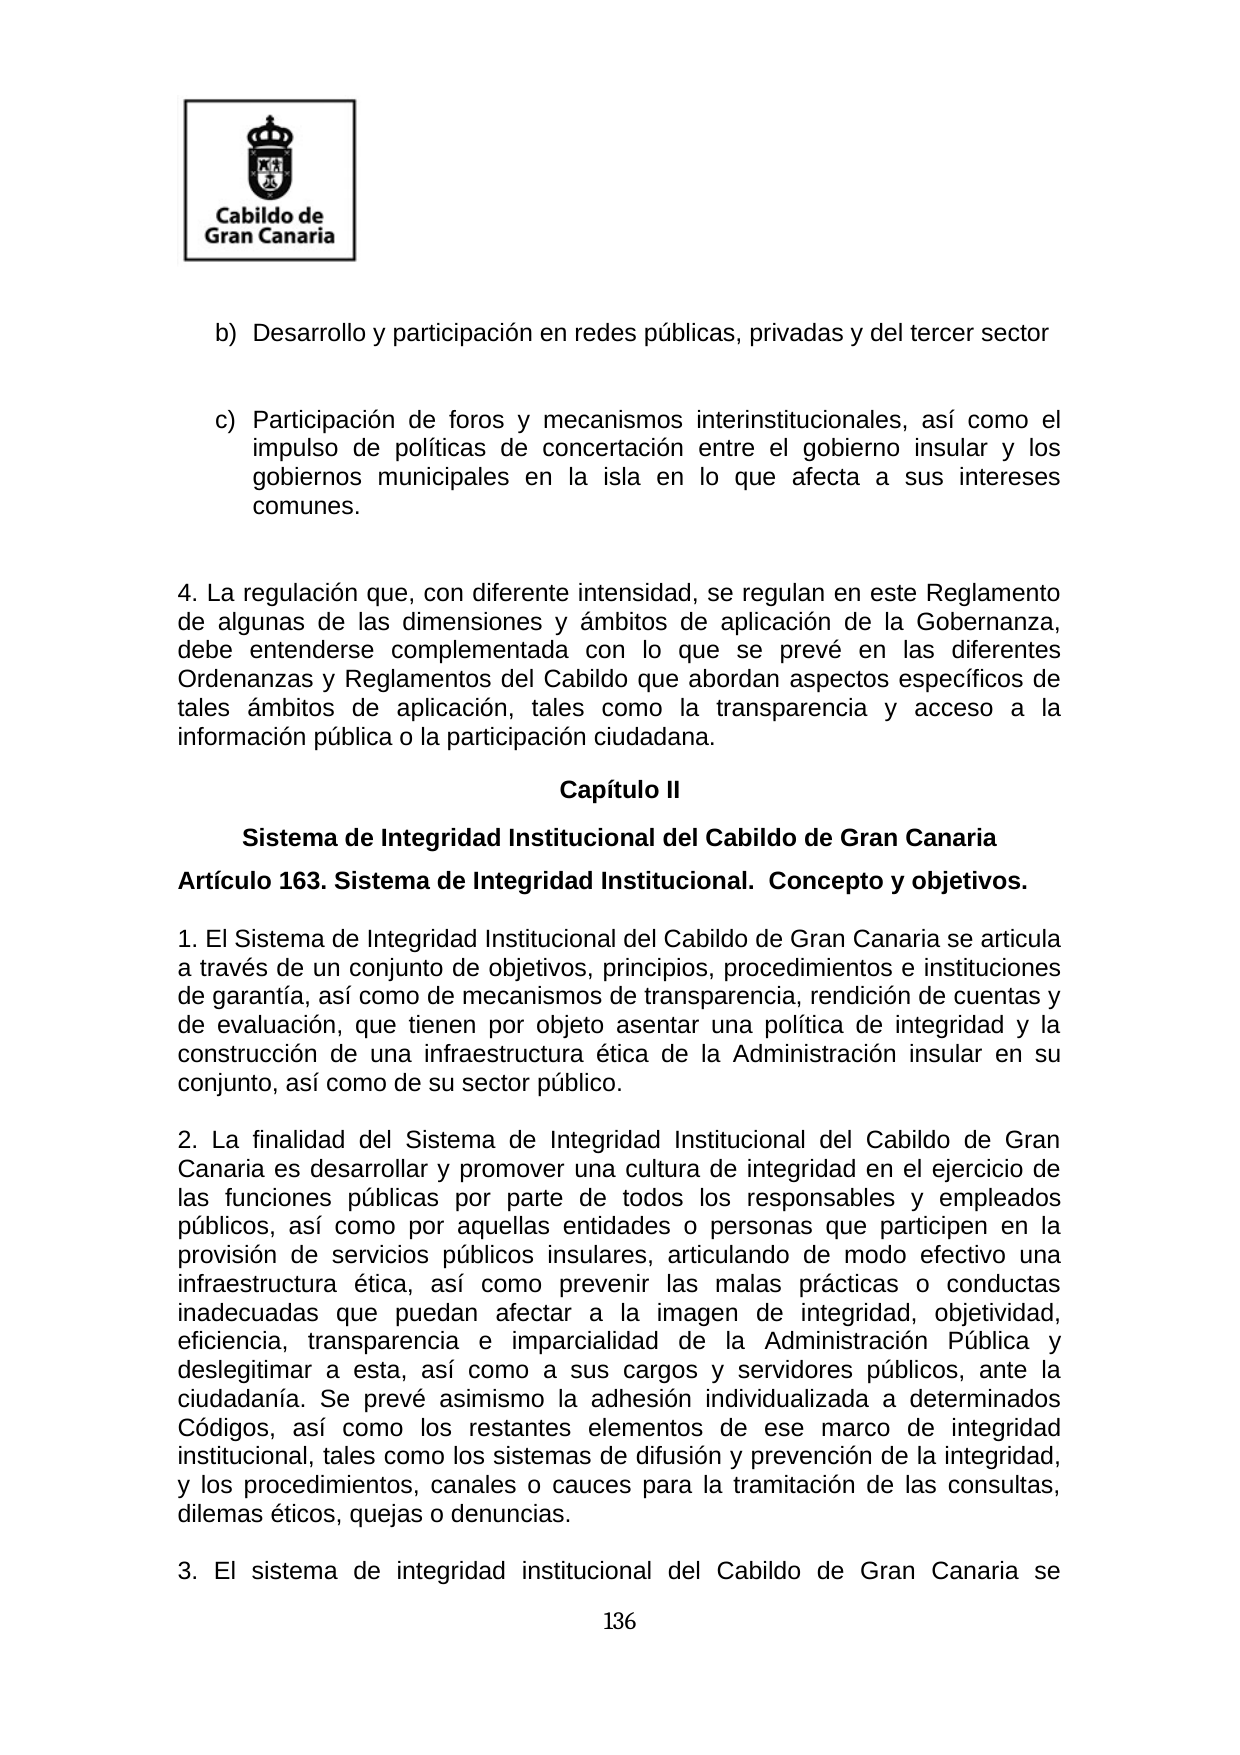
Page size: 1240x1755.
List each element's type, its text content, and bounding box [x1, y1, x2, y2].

subtitle Sistema de Integridad Institucional del Cabildo de Gran Canaria [177, 823, 1062, 852]
text 4. La regulación que, con diferente intensidad, se regulan en este Reglamento de algunas de las dimensiones y ámbitos de aplicación de la Gobernanza, debe entenderse complementada con lo que se prevé en las diferentes Ordenanzas y Reglamentos del Cabildo que abordan aspectos específicos de tales ámbitos de aplicación, tales como la transparencia y acceso a la información pública o la participación ciudadana. [177, 578, 1062, 751]
list Desarrollo y participación en redes públicas, privadas y del tercer sector [215, 318, 1062, 346]
subtitle Artículo 163. Sistema de Integridad Institucional. Concepto y objetivos. [177, 866, 1062, 895]
subtitle Capítulo II [177, 776, 1062, 804]
text 2. La finalidad del Sistema de Integridad Institucional del Cabildo de Gran Canaria es desarrollar y promover una cultura de integridad en el ejercicio de las funciones públicas por parte de todos los responsables y empleados públicos, así como por aquellas entidades o personas que participen en la provisión de servicios públicos insulares, articulando de modo efectivo una infraestructura ética, así como prevenir las malas prácticas o conductas inadecuadas que puedan afectar a la imagen de integridad, objetividad, eficiencia, transparencia e imparcialidad de la Administración Pública y deslegitimar a esta, así como a sus cargos y servidores públicos, ante la ciudadanía. Se prevé asimismo la adhesión individualizada a determinados Códigos, así como los restantes elementos de ese marco de integridad institucional, tales como los sistemas de difusión y prevención de la integridad, y los procedimientos, canales o cauces para la tramitación de las consultas, dilemas éticos, quejas o denuncias. [177, 1125, 1062, 1528]
list Participación de foros y mecanismos interinstitucionales, así como el impulso de políticas de concertación entre el gobierno insular y los gobiernos municipales en la isla en lo que afecta a sus intereses comunes. [215, 405, 1062, 520]
text 3. El sistema de integridad institucional del Cabildo de Gran Canaria se [177, 1556, 1062, 1585]
text 1. El Sistema de Integridad Institucional del Cabildo de Gran Canaria se articula a través de un conjunto de objetivos, principios, procedimientos e instituciones de garantía, así como de mecanismos de transparencia, rendición de cuentas y de evaluación, que tienen por objeto asentar una política de integridad y la construcción de una infraestructura ética de la Administración insular en su conjunto, así como de su sector público. [177, 924, 1062, 1096]
